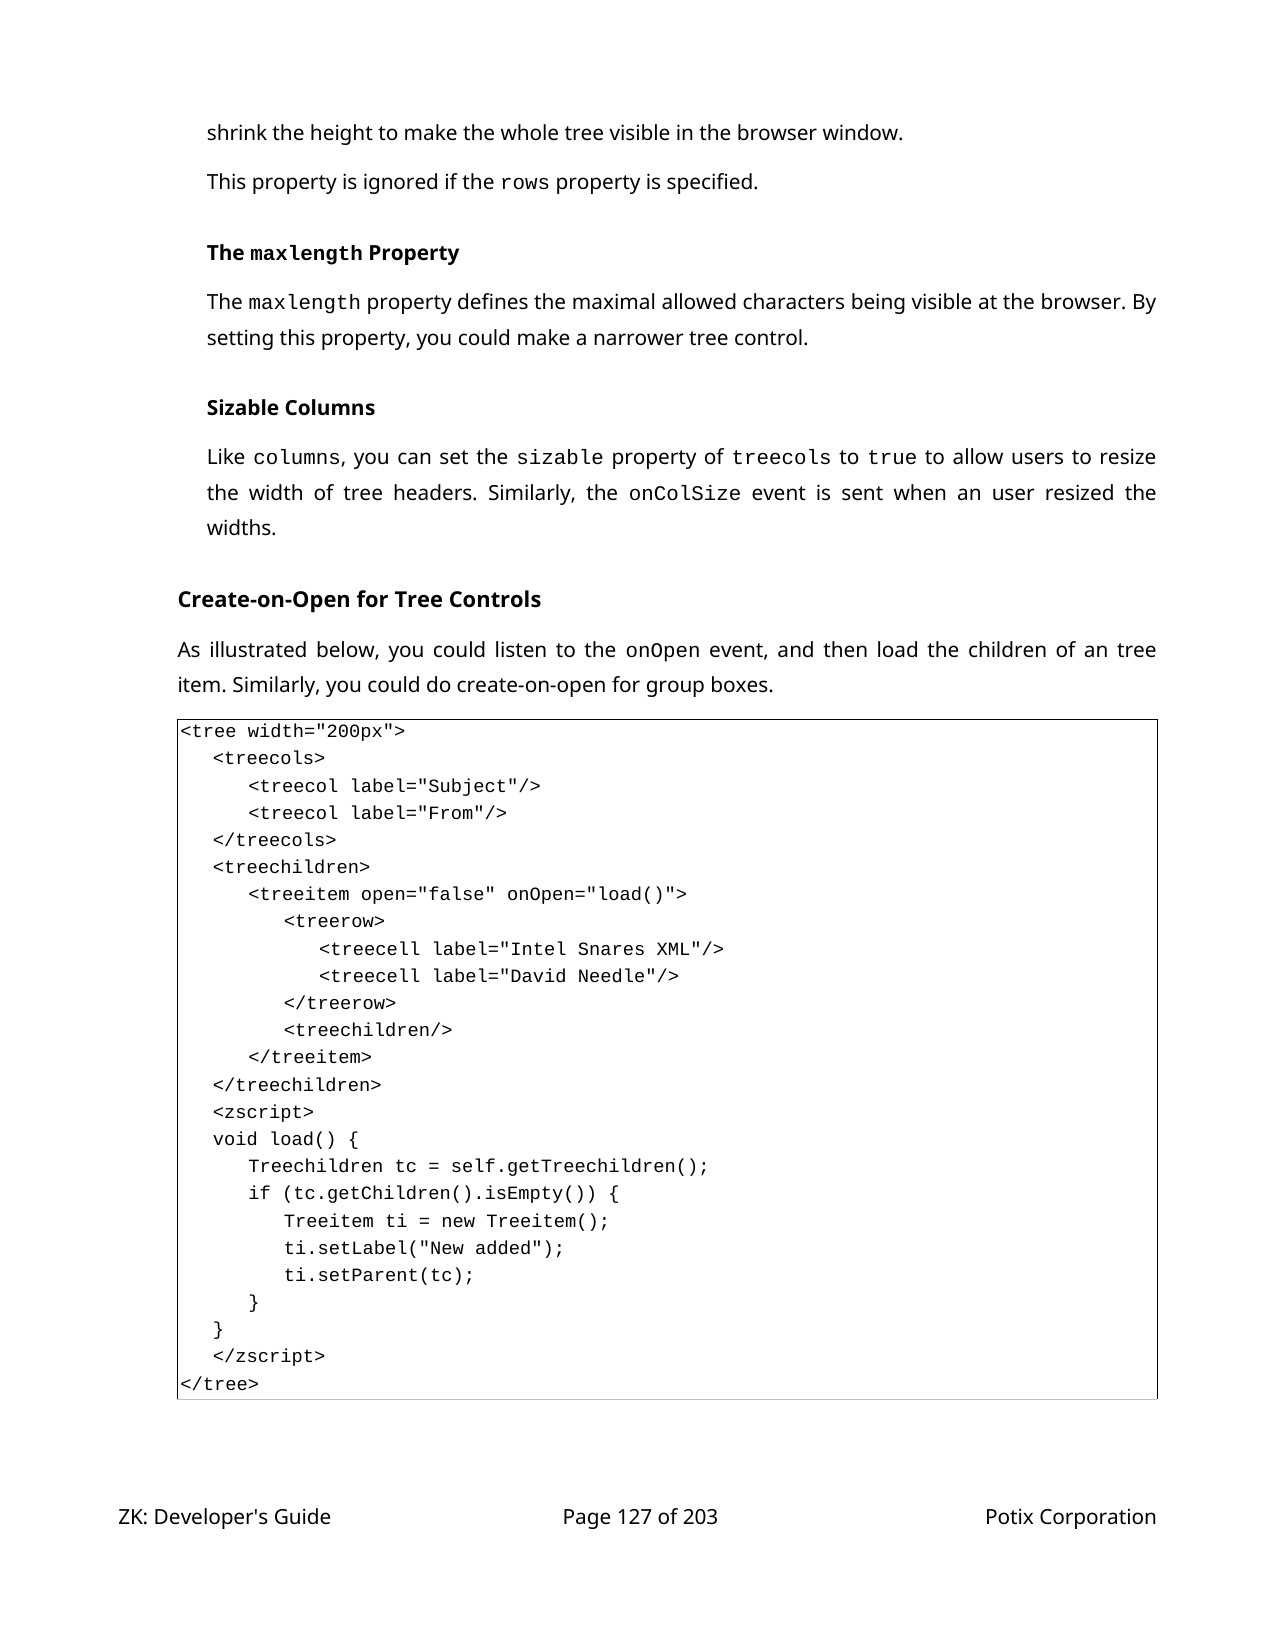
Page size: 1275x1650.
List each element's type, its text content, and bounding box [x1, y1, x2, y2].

text </treeitem> [178, 1045, 1157, 1069]
text <treerow> [178, 909, 1157, 934]
text </treerow> [178, 991, 1157, 1015]
text Treeitem ti = new Treeitem(); [178, 1208, 1157, 1233]
text This property is ignored if the rows property is specified. [207, 167, 1157, 196]
text Treechildren tc = self.getTreechildren(); [178, 1154, 1157, 1178]
text } [178, 1317, 1157, 1341]
text <tree width="200px"> [178, 720, 1157, 743]
text if (tc.getChildren().isEmpty()) { [178, 1181, 1157, 1206]
text } [178, 1290, 1157, 1314]
subtitle The maxlength Property [207, 238, 1157, 267]
text ti.setParent(tc); [178, 1263, 1157, 1287]
text </zscript> [178, 1344, 1157, 1369]
text <treecell label="Intel Snares XML"/> [178, 937, 1157, 961]
text void load() { [178, 1127, 1157, 1151]
text As illustrated below, you could listen to the onOpen event, and then load the children of an tree item. Similarly, you could do create-on-open for group boxes. [177, 635, 1157, 698]
text <treecol label="Subject"/> [178, 773, 1157, 798]
text <treeitem open="false" onOpen="load()"> [178, 882, 1157, 906]
text shrink the height to make the whole tree visible in the browser window. [207, 118, 1157, 146]
text </tree> [178, 1372, 1157, 1399]
text Like columns, you can set the sizable property of treecols to true to allow users to resize the width of tree headers. Similarly, the onColSize event is sent when an user resized the widths. [207, 442, 1157, 542]
text <treecols> [178, 746, 1157, 771]
text <treecol label="From"/> [178, 801, 1157, 825]
subtitle Sizable Columns [207, 393, 1157, 422]
text <treechildren> [178, 855, 1157, 879]
text <treechildren/> [178, 1018, 1157, 1042]
subtitle Create-on-Open for Tree Controls [177, 584, 1157, 614]
text <treecell label="David Needle"/> [178, 964, 1157, 988]
text ti.setLabel("New added"); [178, 1236, 1157, 1260]
text The maxlength property defines the maximal allowed characters being visible at the browser. By setting this property, you could make a narrower tree control. [207, 287, 1157, 351]
text </treecols> [178, 828, 1157, 852]
text <zscript> [178, 1100, 1157, 1124]
text </treechildren> [178, 1072, 1157, 1097]
